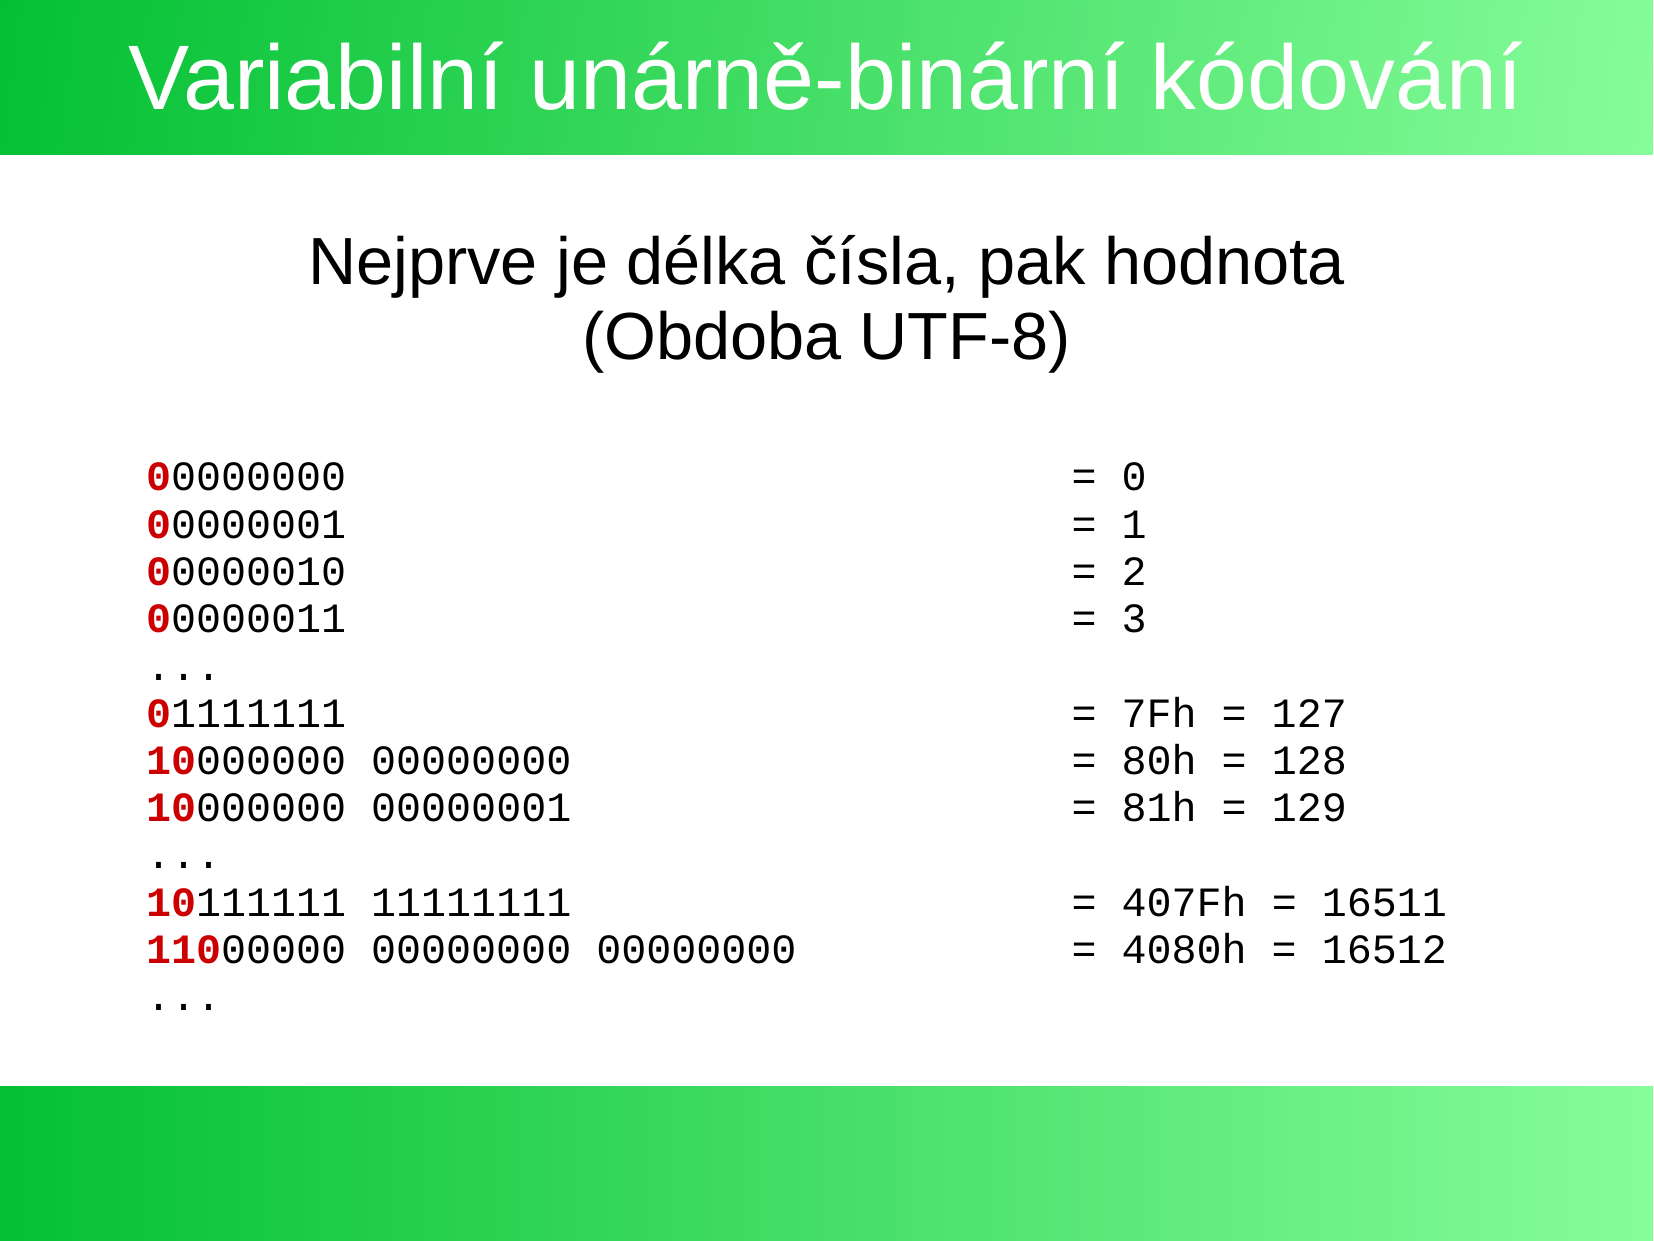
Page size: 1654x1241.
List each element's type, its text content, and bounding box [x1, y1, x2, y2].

text_box 00000000 = 0 00000001 = 1 00000010 = 2 00000011 = 3 ... 01111111 = 7Fh = 127 10000000 00000000 = 80h = 128 10000000 00000001 = 81h = 129 ... 10111111 11111111 = 407Fh = 16511 11000000 00000000 00000000 = 4080h = 16512 ... [106, 448, 1571, 1031]
title Variabilní unárně-binární kódování [82, 25, 1571, 130]
subtitle Nejprve je délka čísla, pak hodnota (Obdoba UTF-8) [82, 224, 1571, 390]
